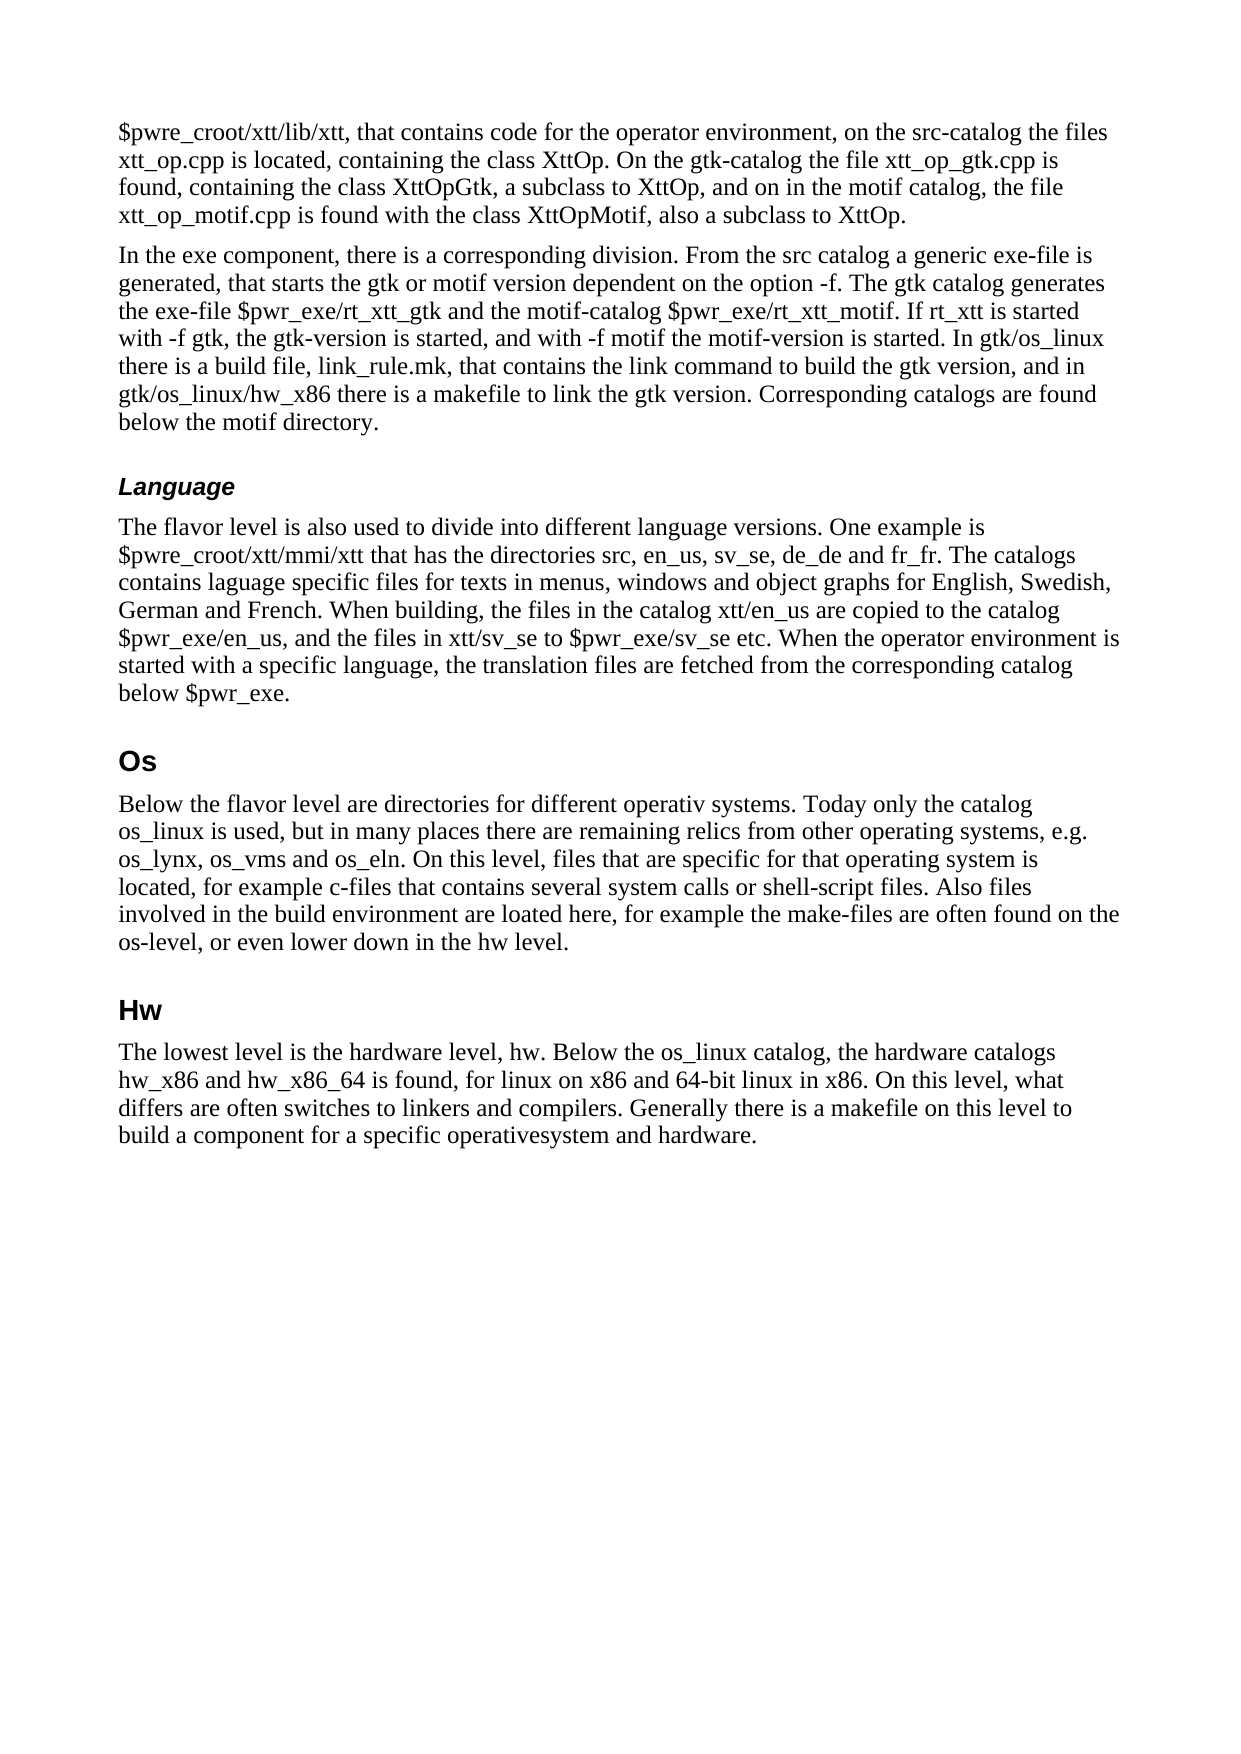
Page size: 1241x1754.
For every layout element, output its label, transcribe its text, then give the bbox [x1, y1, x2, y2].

text In the exe component, there is a corresponding division. From the src catalog a generic exe-file is generated, that starts the gtk or motif version dependent on the option -f. The gtk catalog generates the exe-file $pwr_exe/rt_xtt_gtk and the motif-catalog $pwr_exe/rt_xtt_motif. If rt_xtt is started with -f gtk, the gtk-version is started, and with -f motif the motif-version is started. In gtk/os_linux there is a build file, link_rule.mk, that contains the link command to build the gtk version, and in gtk/os_linux/hw_x86 there is a makefile to link the gtk version. Corresponding catalogs are found below the motif directory. [118, 241, 1122, 435]
subtitle Language [118, 473, 1122, 501]
text $pwre_croot/xtt/lib/xtt, that contains code for the operator environment, on the src-catalog the files xtt_op.cpp is located, containing the class XttOp. On the gtk-catalog the file xtt_op_gtk.cpp is found, containing the class XttOpGtk, a subclass to XttOp, and on in the motif catalog, the file xtt_op_motif.cpp is found with the class XttOpMotif, also a subclass to XttOp. [118, 118, 1122, 229]
text The flavor level is also used to divide into different language versions. One example is $pwre_croot/xtt/mmi/xtt that has the directories src, en_us, sv_se, de_de and fr_fr. The catalogs contains laguage specific files for texts in menus, windows and object graphs for English, Swedish, German and French. When building, the files in the catalog xtt/en_us are copied to the catalog $pwr_exe/en_us, and the files in xtt/sv_se to $pwr_exe/sv_se etc. When the operator environment is started with a specific language, the translation files are fetched from the corresponding catalog below $pwr_exe. [118, 513, 1122, 707]
text Below the flavor level are directories for different operativ systems. Today only the catalog os_linux is used, but in many places there are remaining relics from other operating systems, e.g. os_lynx, os_vms and os_eln. On this level, files that are specific for that operating system is located, for example c-files that contains several system calls or shell-script files. Also files involved in the build environment are loated here, for example the make-files are often found on the os-level, or even lower down in the hw level. [118, 790, 1122, 956]
subtitle Hw [118, 993, 1122, 1026]
text The lowest level is the hardware level, hw. Below the os_linux catalog, the hardware catalogs hw_x86 and hw_x86_64 is found, for linux on x86 and 64-bit linux in x86. On this level, what differs are often switches to linkers and compilers. Generally there is a makefile on this level to build a component for a specific operativesystem and hardware. [118, 1038, 1122, 1149]
subtitle Os [118, 744, 1122, 777]
